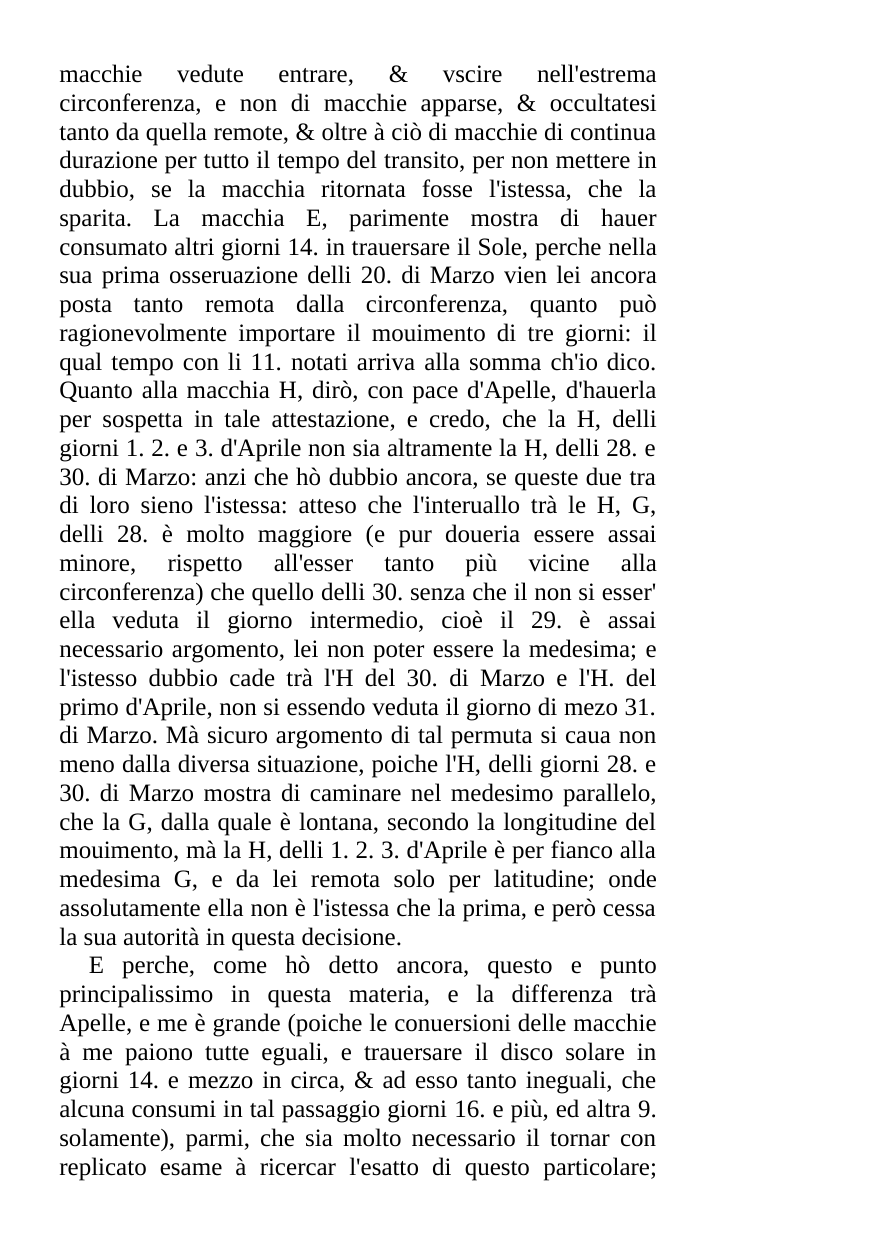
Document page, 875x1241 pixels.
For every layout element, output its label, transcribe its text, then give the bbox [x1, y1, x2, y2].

table_cell [665, 59, 822, 950]
table_cell E perche, come hò detto ancora, questo e punto principalissimo in questa materia, e la differenza trà Apelle, e me è grande (poiche le conuersioni delle macchie à me paiono tutte eguali, e trauersare il disco solare in giorni 14. e mezzo in circa, & ad esso tanto ineguali, che alcuna consumi in tal passaggio giorni 16. e più, ed altra 9. solamente), parmi, che sia molto necessario il tornar con replicato esame à ricercar l'esatto di questo particolare; [52, 950, 664, 1180]
table_cell [665, 950, 822, 1180]
table_cell macchie vedute entrare, & vscire nell'estrema circonferenza, e non di macchie apparse, & occultatesi tanto da quella remote, & oltre à ciò di macchie di continua durazione per tutto il tempo del transito, per non mettere in dubbio, se la macchia ritornata fosse l'istessa, che la sparita. La macchia E, parimente mostra di hauer consumato altri giorni 14. in trauersare il Sole, perche nella sua prima osseruazione delli 20. di Marzo vien lei ancora posta tanto remota dalla circonferenza, quanto può ragionevolmente importare il mouimento di tre giorni: il qual tempo con li 11. notati arriva alla somma ch'io dico. Quanto alla macchia H, dirò, con pace d'Apelle, d'hauerla per sospetta in tale attestazione, e credo, che la H, delli giorni 1. 2. e 3. d'Aprile non sia altramente la H, delli 28. e 30. di Marzo: anzi che hò dubbio ancora, se queste due tra di loro sieno l'istessa: atteso che l'interuallo trà le H, G, delli 28. è molto maggiore (e pur doueria essere assai minore, rispetto all'esser tanto più vicine alla circonferenza) che quello delli 30. senza che il non si esser' ella veduta il giorno intermedio, cioè il 29. è assai necessario argomento, lei non poter essere la medesima; e l'istesso dubbio cade trà l'H del 30. di Marzo e l'H. del primo d'Aprile, non si essendo veduta il giorno di mezo 31. di Marzo. Mà sicuro argomento di tal permuta si caua non meno dalla diversa situazione, poiche l'H, delli giorni 28. e 30. di Marzo mostra di caminare nel medesimo parallelo, che la G, dalla quale è lontana, secondo la longitudine del mouimento, mà la H, delli 1. 2. 3. d'Aprile è per fianco alla medesima G, e da lei remota solo per latitudine; onde assolutamente ella non è l'istessa che la prima, e però cessa la sua autorità in questa decisione. [52, 59, 664, 950]
